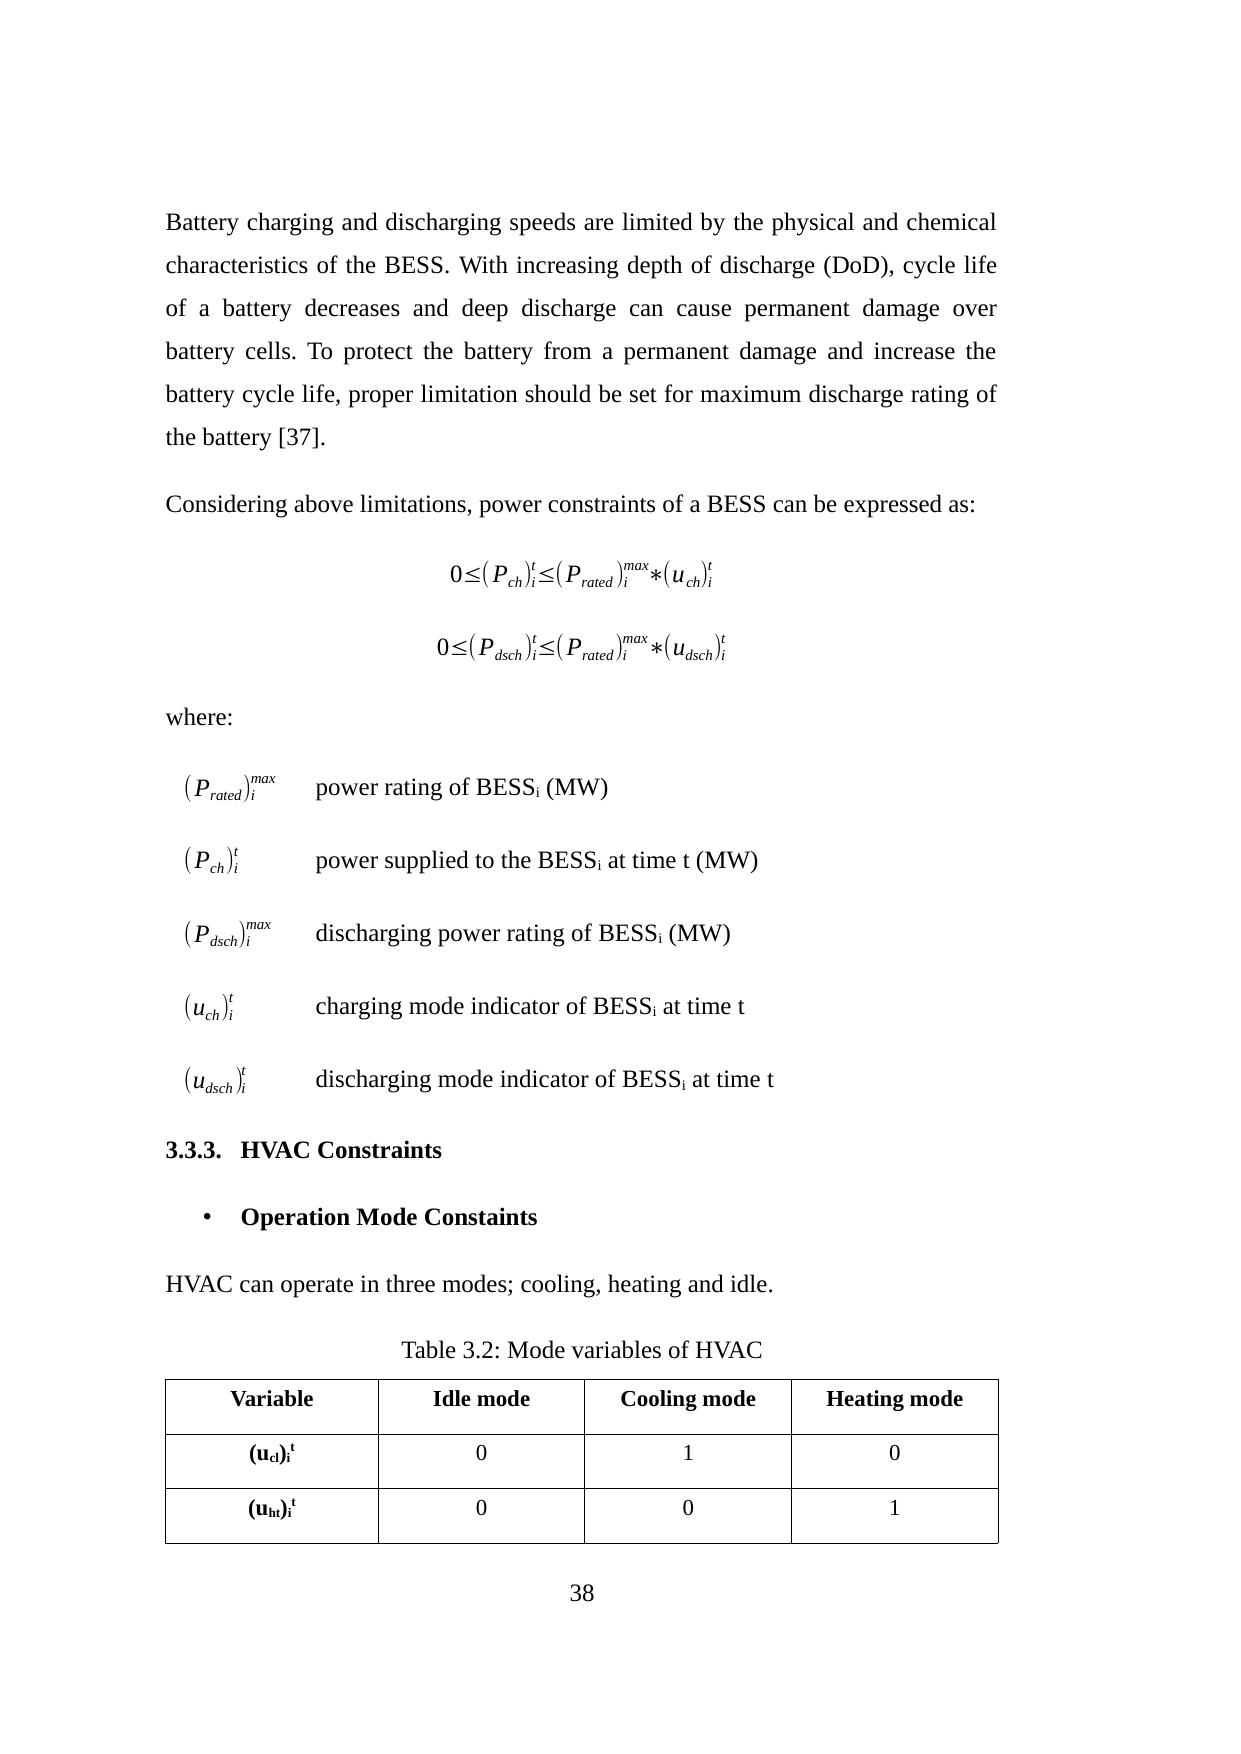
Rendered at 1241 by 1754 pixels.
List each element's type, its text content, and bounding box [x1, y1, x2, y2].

table_cell 0 [379, 1435, 584, 1488]
text charging mode indicator of BESSi at time t [165, 989, 998, 1024]
subtitle HVAC Constraints [165, 1135, 998, 1164]
table_cell 0 [585, 1489, 791, 1543]
list Operation Mode Constaints [203, 1202, 998, 1231]
text where: [165, 702, 998, 731]
text Table 3.2: Mode variables of HVAC [165, 1335, 998, 1364]
text HVAC can operate in three modes; cooling, heating and idle. [165, 1269, 998, 1297]
text discharging power rating of BESSi (MW) [165, 916, 998, 951]
table_header Idle mode [379, 1380, 584, 1433]
table_cell (uht)it [166, 1489, 378, 1543]
table_header Heating mode [792, 1380, 998, 1433]
table_cell 1 [792, 1489, 998, 1543]
text discharging mode indicator of BESSi at time t [165, 1062, 998, 1097]
text power rating of BESSi (MW) [165, 769, 998, 804]
text power supplied to the BESSi at time t (MW) [165, 842, 998, 877]
table_cell 0 [379, 1489, 584, 1543]
table_header Cooling mode [585, 1380, 791, 1433]
table_header Variable [166, 1380, 378, 1433]
table_cell (ucl)it [166, 1435, 378, 1488]
text Considering above limitations, power constraints of a BESS can be expressed as: [165, 489, 998, 518]
table_cell 1 [585, 1435, 791, 1488]
table_cell 0 [792, 1435, 998, 1488]
text Battery charging and discharging speeds are limited by the physical and chemical characteristics of the BESS. With increasing depth of discharge (DoD), cycle life of a battery decreases and deep discharge can cause permanent damage over battery cells. To protect the battery from a permanent damage and increase the battery cycle life, proper limitation should be set for maximum discharge rating of the battery [37]. [165, 207, 998, 451]
